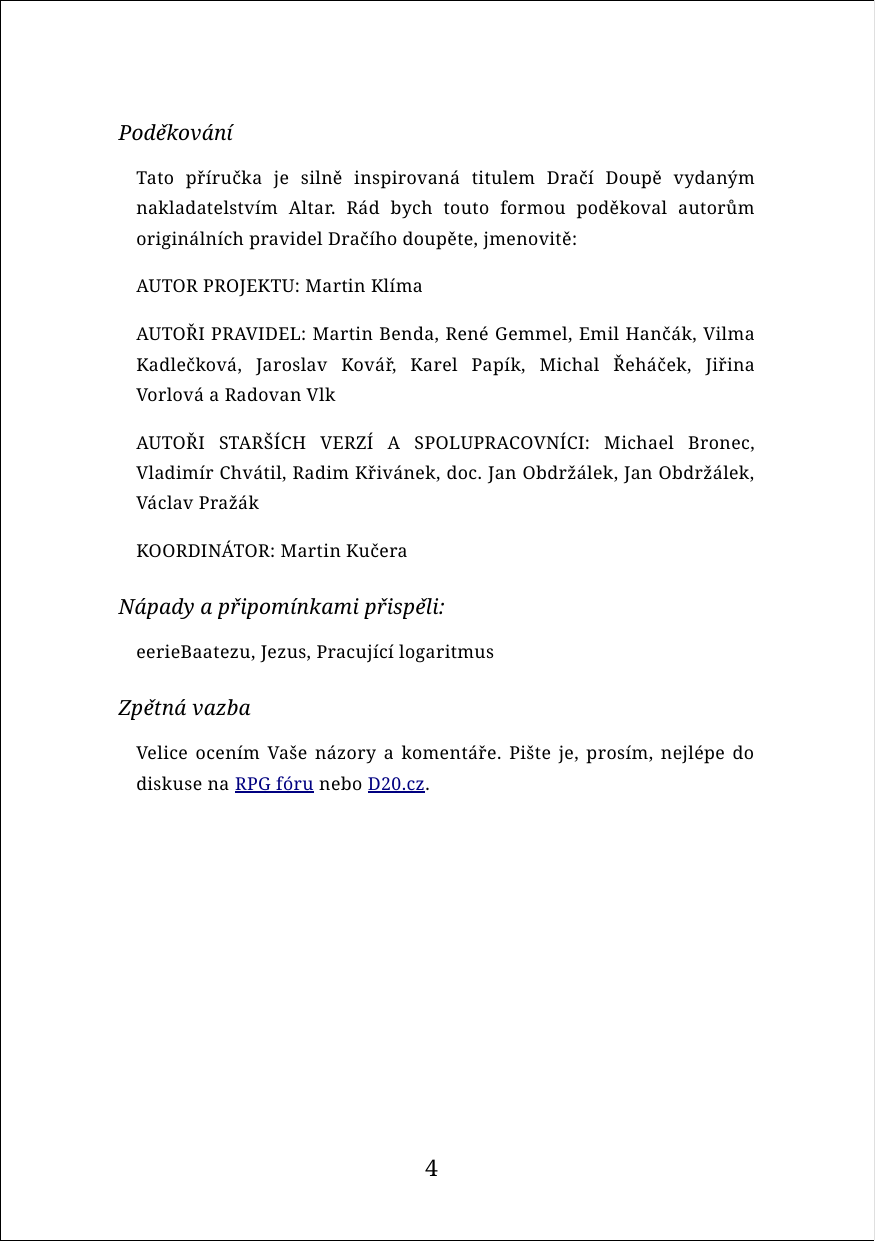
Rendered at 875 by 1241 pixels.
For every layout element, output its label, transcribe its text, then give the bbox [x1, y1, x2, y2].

text AUTOR PROJEKTU: Martin Klíma [136, 274, 756, 298]
text Tato příručka je silně inspirovaná titulem Dračí Doupě vydaným nakladatelstvím Altar. Rád bych touto formou poděkoval autorům originálních pravidel Dračího doupěte, jmenovitě: [136, 166, 756, 250]
text Nápady a připomínkami přispěli: [118, 592, 756, 621]
text Velice ocením Vaše názory a komentáře. Pište je, prosím, nejlépe do diskuse na RPG fóru nebo D20.cz. [136, 741, 756, 795]
text eerieBaatezu, Jezus, Pracující logaritmus [136, 639, 756, 664]
text Poděkování [118, 118, 756, 147]
text AUTOŘI STARŠÍCH VERZÍ A SPOLUPRACOVNÍCI: Michael Bronec, Vladimír Chvátil, Radim Křivánek, doc. Jan Obdržálek, Jan Obdržálek, Václav Pražák [136, 430, 756, 515]
text KOORDINÁTOR: Martin Kučera [136, 538, 756, 563]
text AUTOŘI PRAVIDEL: Martin Benda, René Gemmel, Emil Hančák, Vilma Kadlečková, Jaroslav Kovář, Karel Papík, Michal Řeháček, Jiřina Vorlová a Radovan Vlk [136, 322, 756, 406]
text Zpětná vazba [118, 693, 756, 722]
